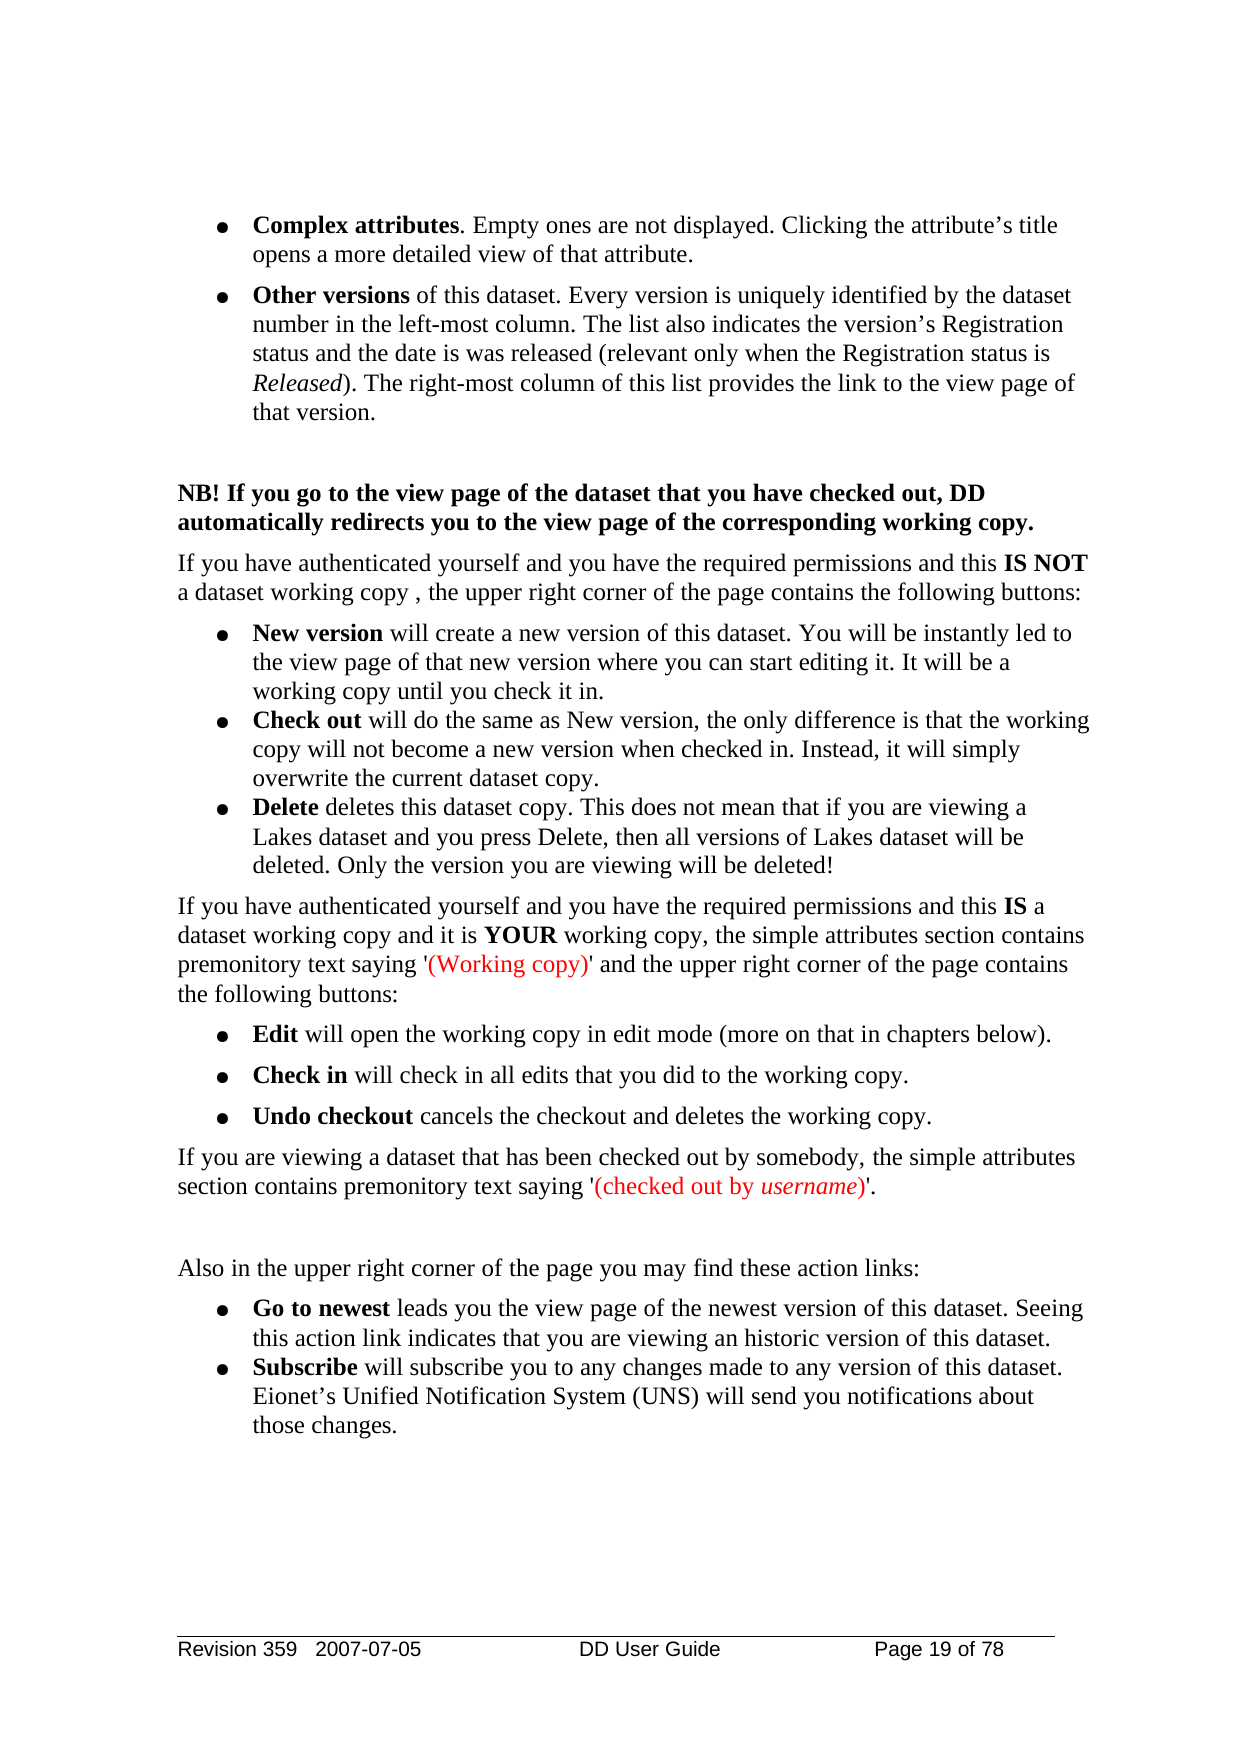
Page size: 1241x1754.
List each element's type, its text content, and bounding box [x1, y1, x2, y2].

text If you are viewing a dataset that has been checked out by somebody, the simple attributes section contains premonitory text saying '(checked out by username)'. [177, 1142, 1092, 1200]
text If you have authenticated yourself and you have the required permissions and this IS a dataset working copy and it is YOUR working copy, the simple attributes section contains premonitory text saying '(Working copy)' and the upper right corner of the page contains the following buttons: [177, 891, 1092, 1007]
text NB! If you go to the view page of the dataset that you have checked out, DD automatically redirects you to the view page of the corresponding working copy. [177, 478, 1092, 536]
list Check out will do the same as New version, the only difference is that the working copy will not become a new version when checked in. Instead, it will simply overwrite the current dataset copy. [215, 705, 1092, 792]
list Subscribe will subscribe you to any changes made to any version of this dataset. Eionet’s Unified Notification System (UNS) will send you notifications about those changes. [215, 1351, 1092, 1439]
list Go to newest leads you the view page of the newest version of this dataset. Seeing this action link indicates that you are viewing an historic version of this dataset. [215, 1293, 1092, 1351]
list New version will create a new version of this dataset. You will be instantly led to the view page of that new version where you can start editing it. It will be a working copy until you check it in. [215, 618, 1092, 705]
list Check in will check in all edits that you did to the working copy. [215, 1060, 1092, 1089]
list Other versions of this dataset. Every version is uniquely identified by the dataset number in the left-most column. The list also indicates the version’s Registration status and the date is was released (relevant only when the Registration status is Released). The right-most column of this list provides the link to the view page of that version. [215, 280, 1092, 426]
list Undo checkout cancels the checkout and deletes the working copy. [215, 1101, 1092, 1130]
list Complex attributes. Empty ones are not displayed. Clicking the attribute’s title opens a more detailed view of that attribute. [215, 210, 1092, 268]
text Also in the upper right corner of the page you may find these action links: [177, 1252, 1092, 1282]
list Delete deletes this dataset copy. This does not mean that if you are viewing a Lakes dataset and you press Delete, then all versions of Lakes dataset will be deleted. Only the version you are viewing will be deleted! [215, 792, 1092, 879]
text If you have authenticated yourself and you have the required permissions and this IS NOT a dataset working copy , the upper right corner of the page contains the following buttons: [177, 548, 1092, 606]
list Edit will open the working copy in edit mode (more on that in chapters below). [215, 1019, 1092, 1048]
